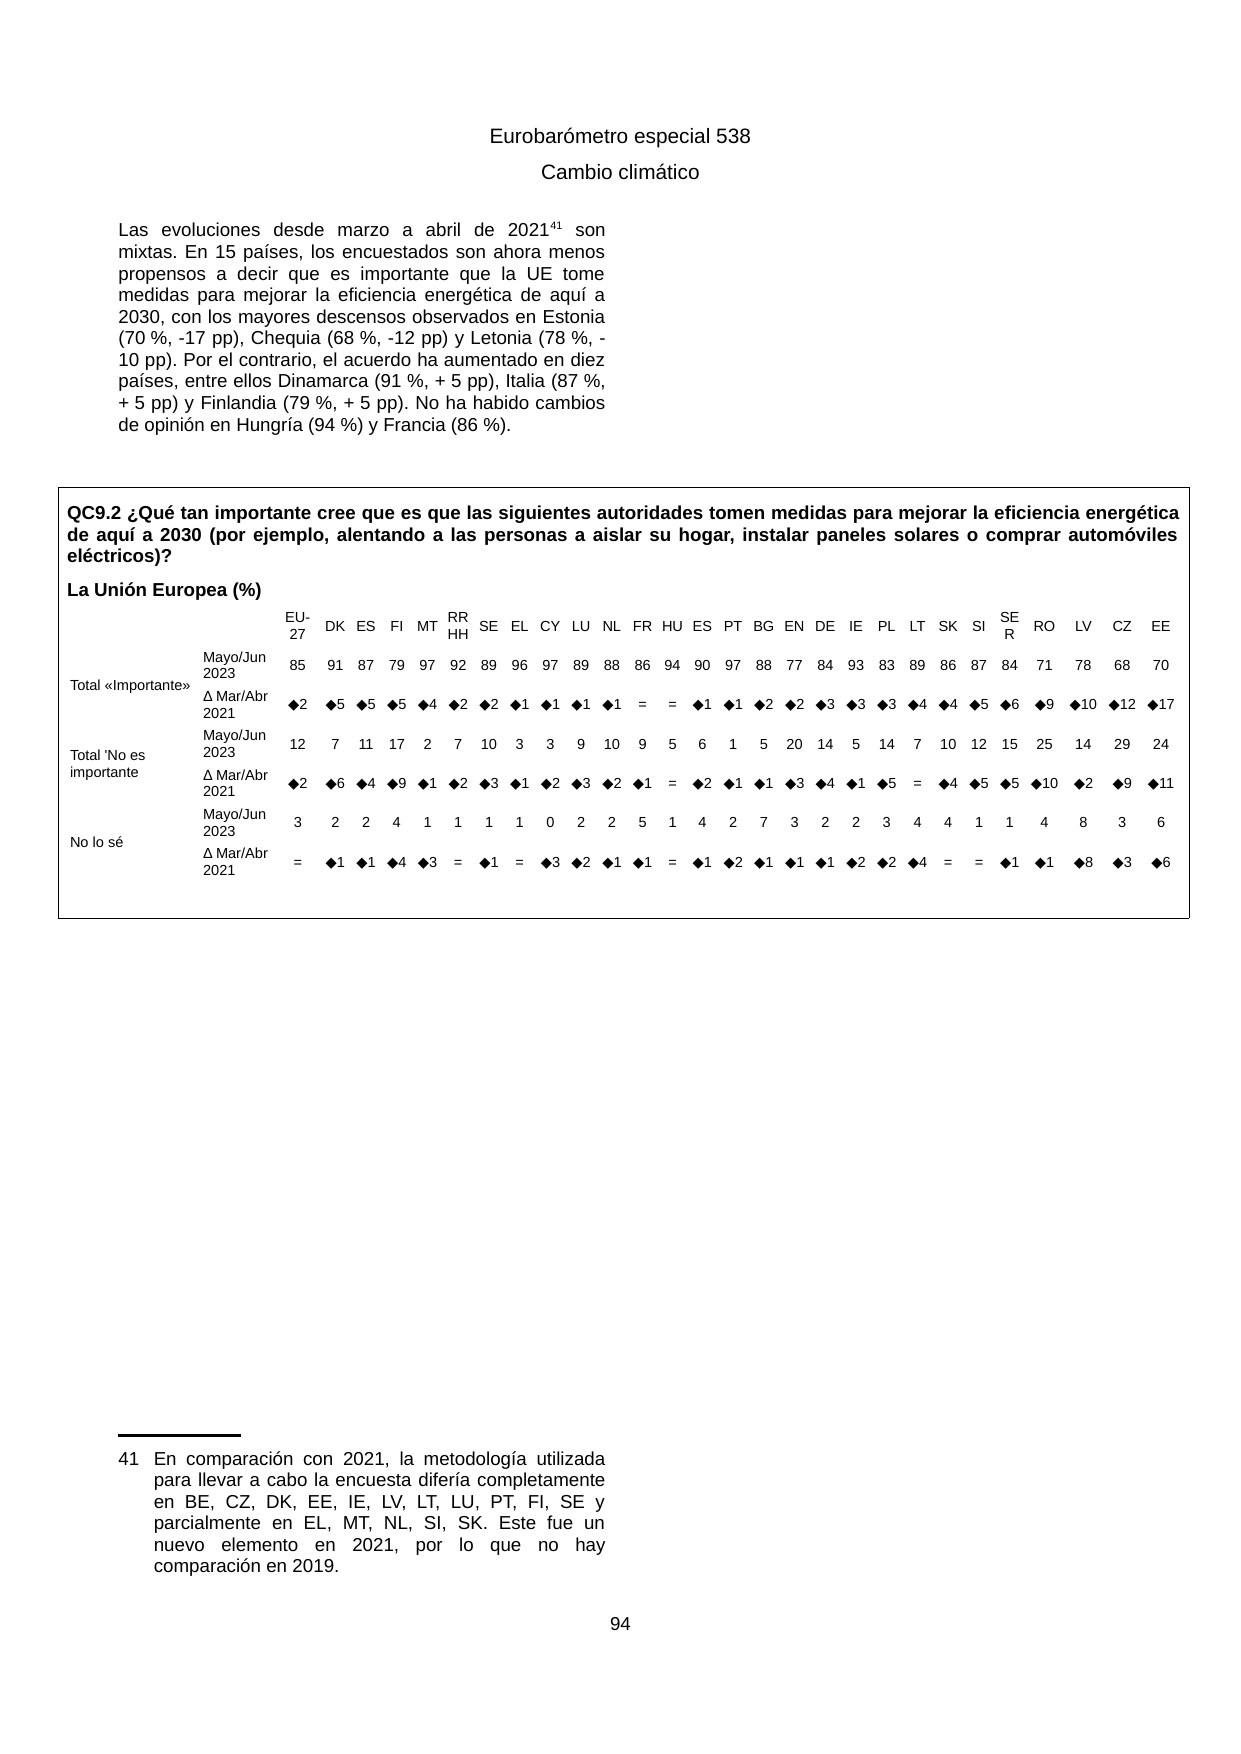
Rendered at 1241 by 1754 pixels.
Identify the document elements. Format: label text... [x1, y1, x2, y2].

table_cell 68 [1103, 645, 1141, 685]
table_cell ◆4 [902, 842, 933, 882]
table_cell ◆5 [963, 764, 994, 803]
table_cell ◆2 [779, 685, 810, 724]
table_header EE [1141, 606, 1180, 645]
table_cell ◆2 [871, 842, 902, 882]
table_cell 24 [1141, 724, 1180, 763]
table_cell ◆4 [810, 764, 840, 803]
table_cell ◆2 [1064, 764, 1102, 803]
table_cell ◆3 [535, 842, 566, 882]
table_cell ◆1 [1025, 842, 1064, 882]
table_cell 97 [718, 645, 748, 685]
table_cell 4 [902, 803, 933, 842]
table_cell 78 [1064, 645, 1102, 685]
table_cell Δ Mar/Abr 2021 [200, 842, 275, 882]
table_cell 2 [320, 803, 350, 842]
table_cell ◆1 [596, 842, 627, 882]
table_cell ◆3 [779, 764, 810, 803]
table_cell ◆4 [412, 685, 443, 724]
table_cell 2 [718, 803, 748, 842]
table_cell 29 [1103, 724, 1141, 763]
table_header SER [994, 606, 1025, 645]
table_header LT [902, 606, 933, 645]
table_cell 3 [535, 724, 566, 763]
table_cell 10 [596, 724, 627, 763]
table_header [200, 606, 275, 645]
table_header EL [504, 606, 535, 645]
table_cell ◆1 [535, 685, 566, 724]
table_cell 70 [1141, 645, 1180, 685]
text La Unión Europea (%) [67, 578, 1180, 600]
table_header BG [748, 606, 779, 645]
table_cell 14 [1064, 724, 1102, 763]
table_cell ◆1 [504, 685, 535, 724]
table_cell 3 [275, 803, 320, 842]
table_cell ◆1 [994, 842, 1025, 882]
table_cell 5 [658, 724, 687, 763]
table_cell ◆1 [412, 764, 443, 803]
table_cell 92 [443, 645, 473, 685]
table_cell Mayo/Jun 2023 [200, 803, 275, 842]
table_cell 7 [443, 724, 473, 763]
table_cell 0 [535, 803, 566, 842]
table_cell 6 [687, 724, 717, 763]
table_cell ◆6 [994, 685, 1025, 724]
table_cell 15 [994, 724, 1025, 763]
table_cell 3 [1103, 803, 1141, 842]
table_cell ◆12 [1103, 685, 1141, 724]
table_cell ◆2 [473, 685, 504, 724]
table_cell ◆17 [1141, 685, 1180, 724]
table_cell = [504, 842, 535, 882]
table_cell ◆1 [718, 685, 748, 724]
table_cell ◆2 [275, 764, 320, 803]
table_cell ◆1 [840, 764, 871, 803]
table_cell 14 [871, 724, 902, 763]
table_cell ◆9 [1103, 764, 1141, 803]
table_cell ◆1 [687, 685, 717, 724]
text En comparación con 2021, la metodología utilizada para llevar a cabo la encuesta difería completamente en BE, CZ, DK, EE, IE, LV, LT, LU, PT, FI, SE y parcialmente en EL, MT, NL, SI, SK. Este fue un nuevo elemento en 2021, por lo que no hay comparación en 2019. [118, 1447, 605, 1577]
table_header PL [871, 606, 902, 645]
table_cell ◆1 [473, 842, 504, 882]
table_cell 12 [275, 724, 320, 763]
table_cell = [627, 685, 658, 724]
text Las evoluciones desde marzo a abril de 2021 son mixtas. En 15 países, los encuestados son ahora menos propensos a decir que es importante que la UE tome medidas para mejorar la eficiencia energética de aquí a 2030, con los mayores descensos observados en Estonia (70 %, -17 pp), Chequia (68 %, -12 pp) y Letonia (78 %, -10 pp). Por el contrario, el acuerdo ha aumentado en diez países, entre ellos Dinamarca (91 %, + 5 pp), Italia (87 %, + 5 pp) y Finlandia (79 %, + 5 pp). No ha habido cambios de opinión en Hungría (94 %) y Francia (86 %). [118, 219, 605, 435]
table_cell 10 [933, 724, 963, 763]
table_cell = [658, 685, 687, 724]
table_cell ◆10 [1025, 764, 1064, 803]
table_cell 7 [320, 724, 350, 763]
table_cell = [658, 842, 687, 882]
table_cell ◆5 [963, 685, 994, 724]
table_header ES [687, 606, 717, 645]
table_cell ◆11 [1141, 764, 1180, 803]
table_cell ◆3 [840, 685, 871, 724]
table_cell ◆4 [933, 685, 963, 724]
table_cell 10 [473, 724, 504, 763]
table_cell 79 [381, 645, 412, 685]
table_header RO [1025, 606, 1064, 645]
table_cell 1 [658, 803, 687, 842]
table_cell 9 [566, 724, 596, 763]
table_cell 7 [902, 724, 933, 763]
table_cell = [443, 842, 473, 882]
table_header [67, 606, 200, 645]
table_cell ◆3 [412, 842, 443, 882]
table_cell 1 [994, 803, 1025, 842]
table_cell ◆4 [902, 685, 933, 724]
table_cell ◆1 [504, 764, 535, 803]
table_cell ◆1 [320, 842, 350, 882]
table_cell 9 [627, 724, 658, 763]
table_cell 71 [1025, 645, 1064, 685]
table_cell 5 [627, 803, 658, 842]
table_cell 1 [473, 803, 504, 842]
table_cell 2 [566, 803, 596, 842]
table_cell ◆1 [810, 842, 840, 882]
table_cell = [658, 764, 687, 803]
table_cell 90 [687, 645, 717, 685]
table_header RRHH [443, 606, 473, 645]
table_cell ◆5 [381, 685, 412, 724]
table_header NL [596, 606, 627, 645]
table_cell 4 [381, 803, 412, 842]
table_cell Total 'No es importante [67, 724, 200, 803]
table_cell 7 [748, 803, 779, 842]
table_cell 4 [933, 803, 963, 842]
table_cell 2 [810, 803, 840, 842]
table_cell 97 [535, 645, 566, 685]
table_cell ◆9 [381, 764, 412, 803]
table_header SI [963, 606, 994, 645]
table_cell ◆3 [1103, 842, 1141, 882]
table_cell 85 [275, 645, 320, 685]
table_cell 20 [779, 724, 810, 763]
table_cell ◆9 [1025, 685, 1064, 724]
table_cell ◆1 [350, 842, 381, 882]
table_cell 93 [840, 645, 871, 685]
table_cell 1 [718, 724, 748, 763]
table_cell ◆1 [596, 685, 627, 724]
table_cell ◆3 [473, 764, 504, 803]
table_cell ◆2 [596, 764, 627, 803]
table_cell 89 [902, 645, 933, 685]
table_cell 1 [504, 803, 535, 842]
table_cell 77 [779, 645, 810, 685]
table_cell = [963, 842, 994, 882]
table_cell ◆2 [566, 842, 596, 882]
table_cell 12 [963, 724, 994, 763]
table_header LV [1064, 606, 1102, 645]
table_cell 88 [748, 645, 779, 685]
table_cell Δ Mar/Abr 2021 [200, 764, 275, 803]
table_header EN [779, 606, 810, 645]
table_cell 86 [627, 645, 658, 685]
table_header HU [658, 606, 687, 645]
table_cell ◆5 [994, 764, 1025, 803]
table_header EU-27 [275, 606, 320, 645]
table_cell 84 [810, 645, 840, 685]
table_cell ◆4 [381, 842, 412, 882]
table_cell 3 [871, 803, 902, 842]
table_cell 89 [473, 645, 504, 685]
table_cell 89 [566, 645, 596, 685]
table_cell 1 [443, 803, 473, 842]
table_header FI [381, 606, 412, 645]
table_cell 86 [933, 645, 963, 685]
table_cell ◆2 [443, 685, 473, 724]
table_cell 88 [596, 645, 627, 685]
table_cell ◆5 [320, 685, 350, 724]
table_cell No lo sé [67, 803, 200, 882]
table_cell = [275, 842, 320, 882]
table_cell 2 [350, 803, 381, 842]
table_cell ◆8 [1064, 842, 1102, 882]
table_cell ◆2 [840, 842, 871, 882]
table_cell ◆1 [687, 842, 717, 882]
table_header SK [933, 606, 963, 645]
table_cell ◆5 [350, 685, 381, 724]
table_cell 91 [320, 645, 350, 685]
table_cell ◆10 [1064, 685, 1102, 724]
table_cell 5 [748, 724, 779, 763]
table_header CZ [1103, 606, 1141, 645]
table_header ES [350, 606, 381, 645]
table_cell 97 [412, 645, 443, 685]
table_cell ◆1 [566, 685, 596, 724]
table_header SE [473, 606, 504, 645]
table_header DK [320, 606, 350, 645]
table_cell ◆1 [718, 764, 748, 803]
table_cell ◆1 [748, 764, 779, 803]
table_cell 1 [963, 803, 994, 842]
table_cell 11 [350, 724, 381, 763]
table_cell 25 [1025, 724, 1064, 763]
table_cell ◆5 [871, 764, 902, 803]
table_cell 4 [1025, 803, 1064, 842]
table_cell ◆1 [748, 842, 779, 882]
table_cell 87 [963, 645, 994, 685]
table_cell ◆2 [443, 764, 473, 803]
table_cell Mayo/Jun 2023 [200, 645, 275, 685]
table_cell 84 [994, 645, 1025, 685]
table_cell ◆2 [718, 842, 748, 882]
table_cell ◆4 [350, 764, 381, 803]
table_cell ◆1 [627, 842, 658, 882]
table_cell 3 [779, 803, 810, 842]
table_cell 87 [350, 645, 381, 685]
table_cell ◆2 [535, 764, 566, 803]
table_cell ◆4 [933, 764, 963, 803]
table_header DE [810, 606, 840, 645]
table_cell 94 [658, 645, 687, 685]
table_cell Total «Importante» [67, 645, 200, 724]
table_cell ◆2 [748, 685, 779, 724]
table_cell ◆2 [687, 764, 717, 803]
table_cell 2 [412, 724, 443, 763]
table_cell 5 [840, 724, 871, 763]
table_cell 4 [687, 803, 717, 842]
table_header IE [840, 606, 871, 645]
table_cell ◆3 [871, 685, 902, 724]
table_cell Mayo/Jun 2023 [200, 724, 275, 763]
text QC9.2 ¿Qué tan importante cree que es que las siguientes autoridades tomen medidas para mejorar la eficiencia energética de aquí a 2030 (por ejemplo, alentando a las personas a aislar su hogar, instalar paneles solares o comprar automóviles eléctricos)? [67, 502, 1180, 567]
table_cell = [933, 842, 963, 882]
table_header PT [718, 606, 748, 645]
table_cell ◆6 [1141, 842, 1180, 882]
table_header CY [535, 606, 566, 645]
table_header FR [627, 606, 658, 645]
table_cell ◆3 [566, 764, 596, 803]
table_header MT [412, 606, 443, 645]
table_cell 8 [1064, 803, 1102, 842]
table_cell ◆1 [627, 764, 658, 803]
table_cell 83 [871, 645, 902, 685]
table_cell 2 [596, 803, 627, 842]
table_header LU [566, 606, 596, 645]
table_cell 1 [412, 803, 443, 842]
table_cell 14 [810, 724, 840, 763]
table_cell 17 [381, 724, 412, 763]
table_cell ◆3 [810, 685, 840, 724]
table_cell ◆6 [320, 764, 350, 803]
table_cell = [902, 764, 933, 803]
table_cell 3 [504, 724, 535, 763]
table_cell Δ Mar/Abr 2021 [200, 685, 275, 724]
table_cell ◆2 [275, 685, 320, 724]
table_cell ◆1 [779, 842, 810, 882]
table_cell 2 [840, 803, 871, 842]
table_cell 6 [1141, 803, 1180, 842]
table_cell 96 [504, 645, 535, 685]
